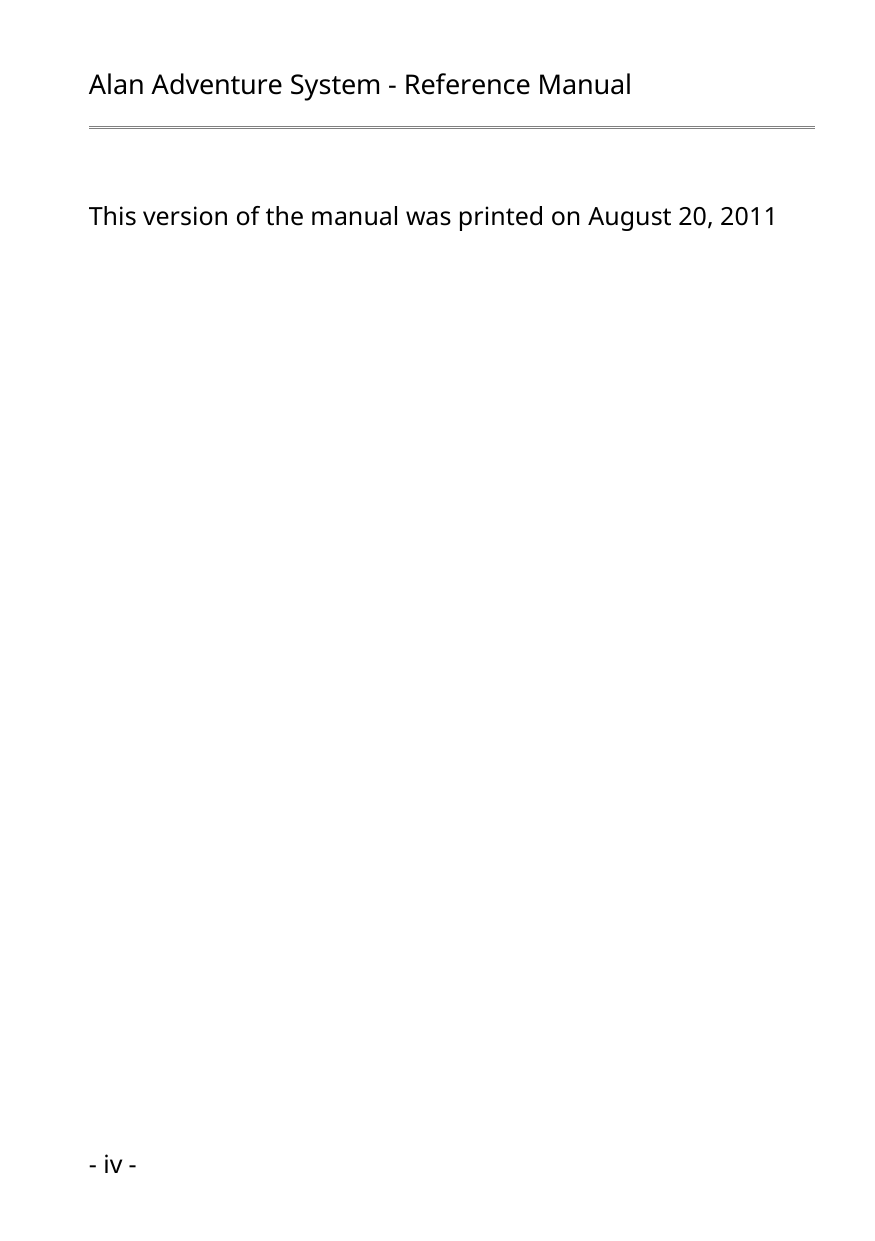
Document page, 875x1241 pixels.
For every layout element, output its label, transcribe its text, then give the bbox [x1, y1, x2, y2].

text This version of the manual was printed on August 20, 2011 [88, 199, 815, 233]
